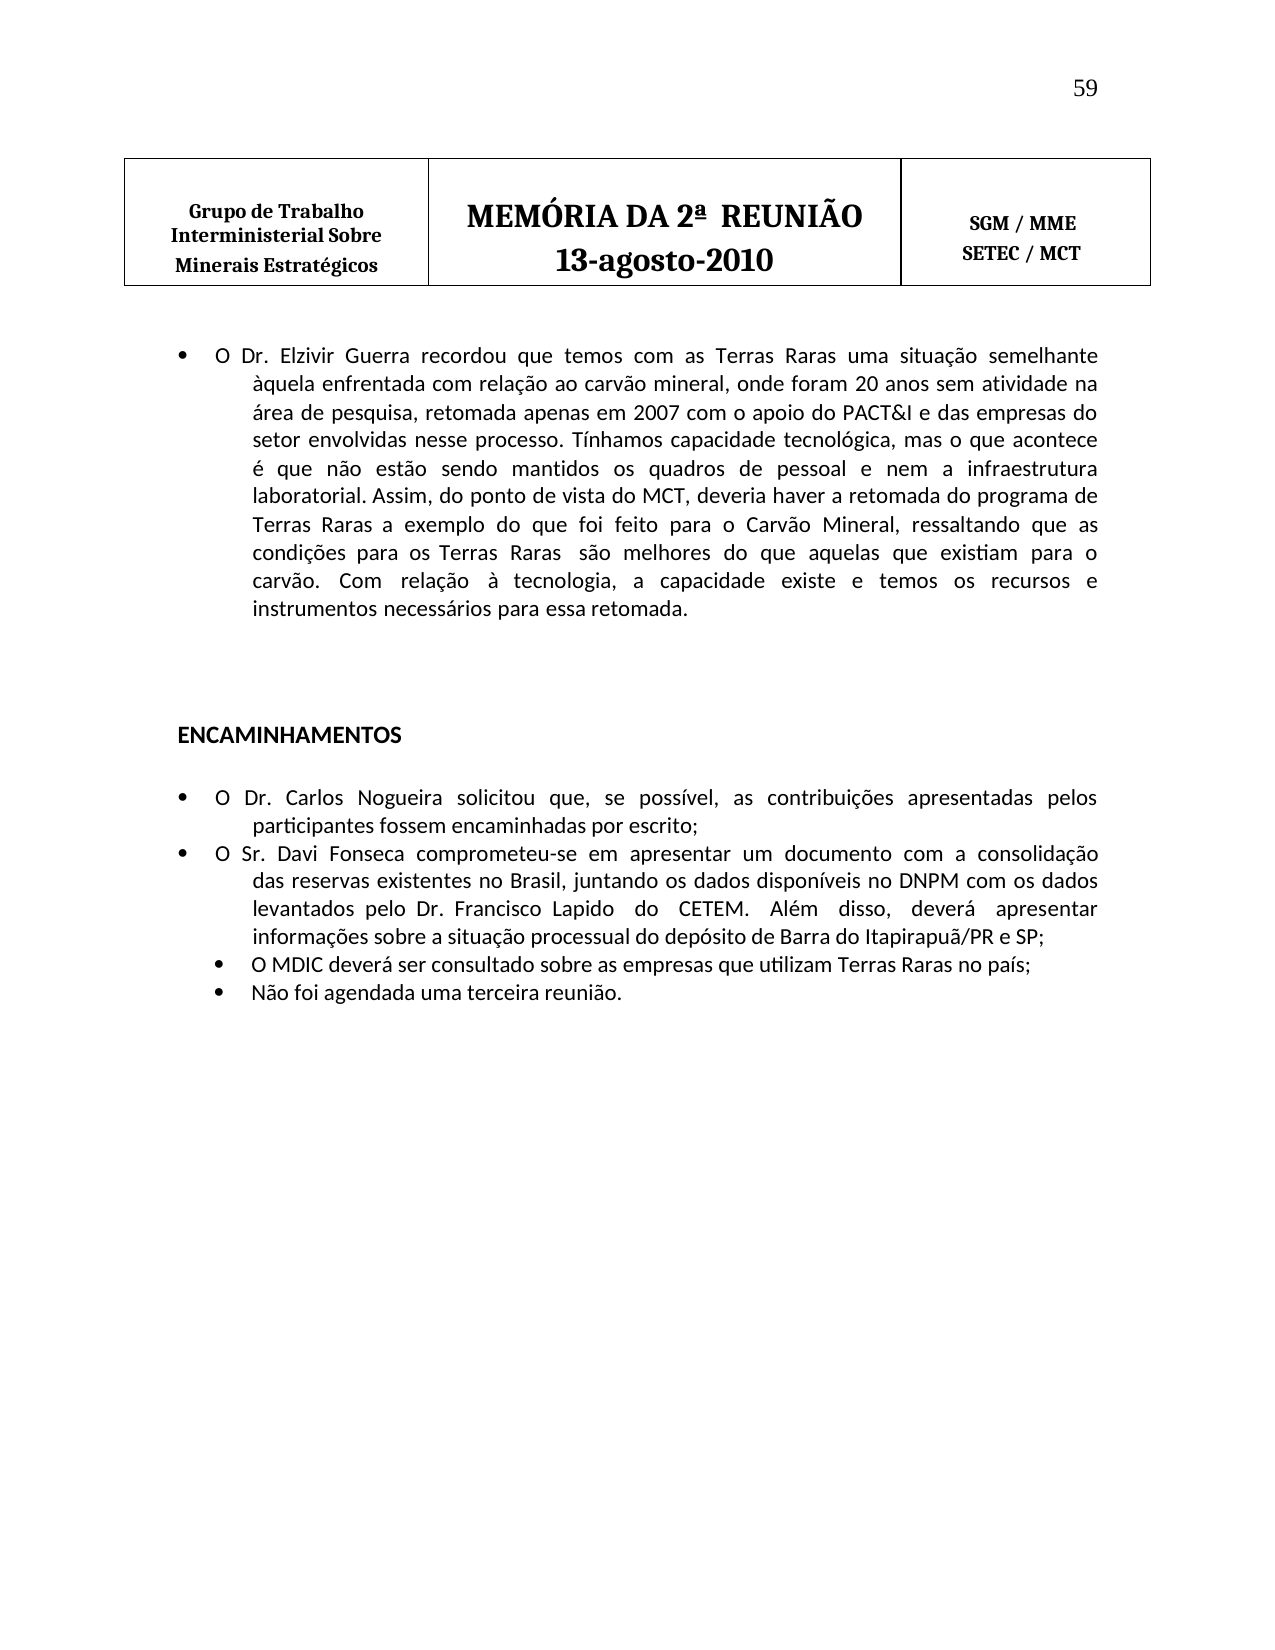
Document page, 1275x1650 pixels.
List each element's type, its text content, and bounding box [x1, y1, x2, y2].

list O MDIC deverá ser consultado sobre as empresas que utilizam Terras Raras no país; [251, 950, 1162, 978]
table_header Grupo de Trabalho Interministerial Sobre Minerais Estratégicos [125, 159, 428, 285]
list O Dr. Carlos Nogueira solicitou que, se possível, as contribuições apresentadas pelos participantes fossem encaminhadas por escrito; [215, 783, 1098, 839]
list Não foi agendada uma terceira reunião. [251, 978, 1162, 1006]
subtitle ENCAMINHAMENTOS [177, 719, 1162, 750]
list O Dr. Elzivir Guerra recordou que temos com as Terras Raras uma situação semelhante àquela enfrentada com relação ao carvão mineral, onde foram 20 anos sem atividade na área de pesquisa, retomada apenas em 2007 com o apoio do PACT&I e das empresas do setor envolvidas nesse processo. Tínhamos capacidade tecnológica, mas o que acontece é que não estão sendo mantidos os quadros de pessoal e nem a infraestrutura laboratorial. Assim, do ponto de vista do MCT, deveria haver a retomada do programa de Terras Raras a exemplo do que foi feito para o Carvão Mineral, ressaltando que as condições para os Terras Raras são melhores do que aquelas que existiam para o carvão. Com relação à tecnologia, a capacidade existe e temos os recursos e instrumentos necessários para essa retomada. [215, 342, 1098, 622]
list O Sr. Davi Fonseca comprometeu-se em apresentar um documento com a consolidação das reservas existentes no Brasil, juntando os dados disponíveis no DNPM com os dados levantados pelo Dr. Francisco Lapido do CETEM. Além disso, deverá apresentar informações sobre a situação processual do depósito de Barra do Itapirapuã/PR e SP; [215, 839, 1098, 950]
table_header SGM / MME SETEC / MCT [902, 159, 1150, 285]
table_header MEMÓRIA DA 2ª REUNIÃO 13-agosto-2010 [429, 159, 900, 285]
